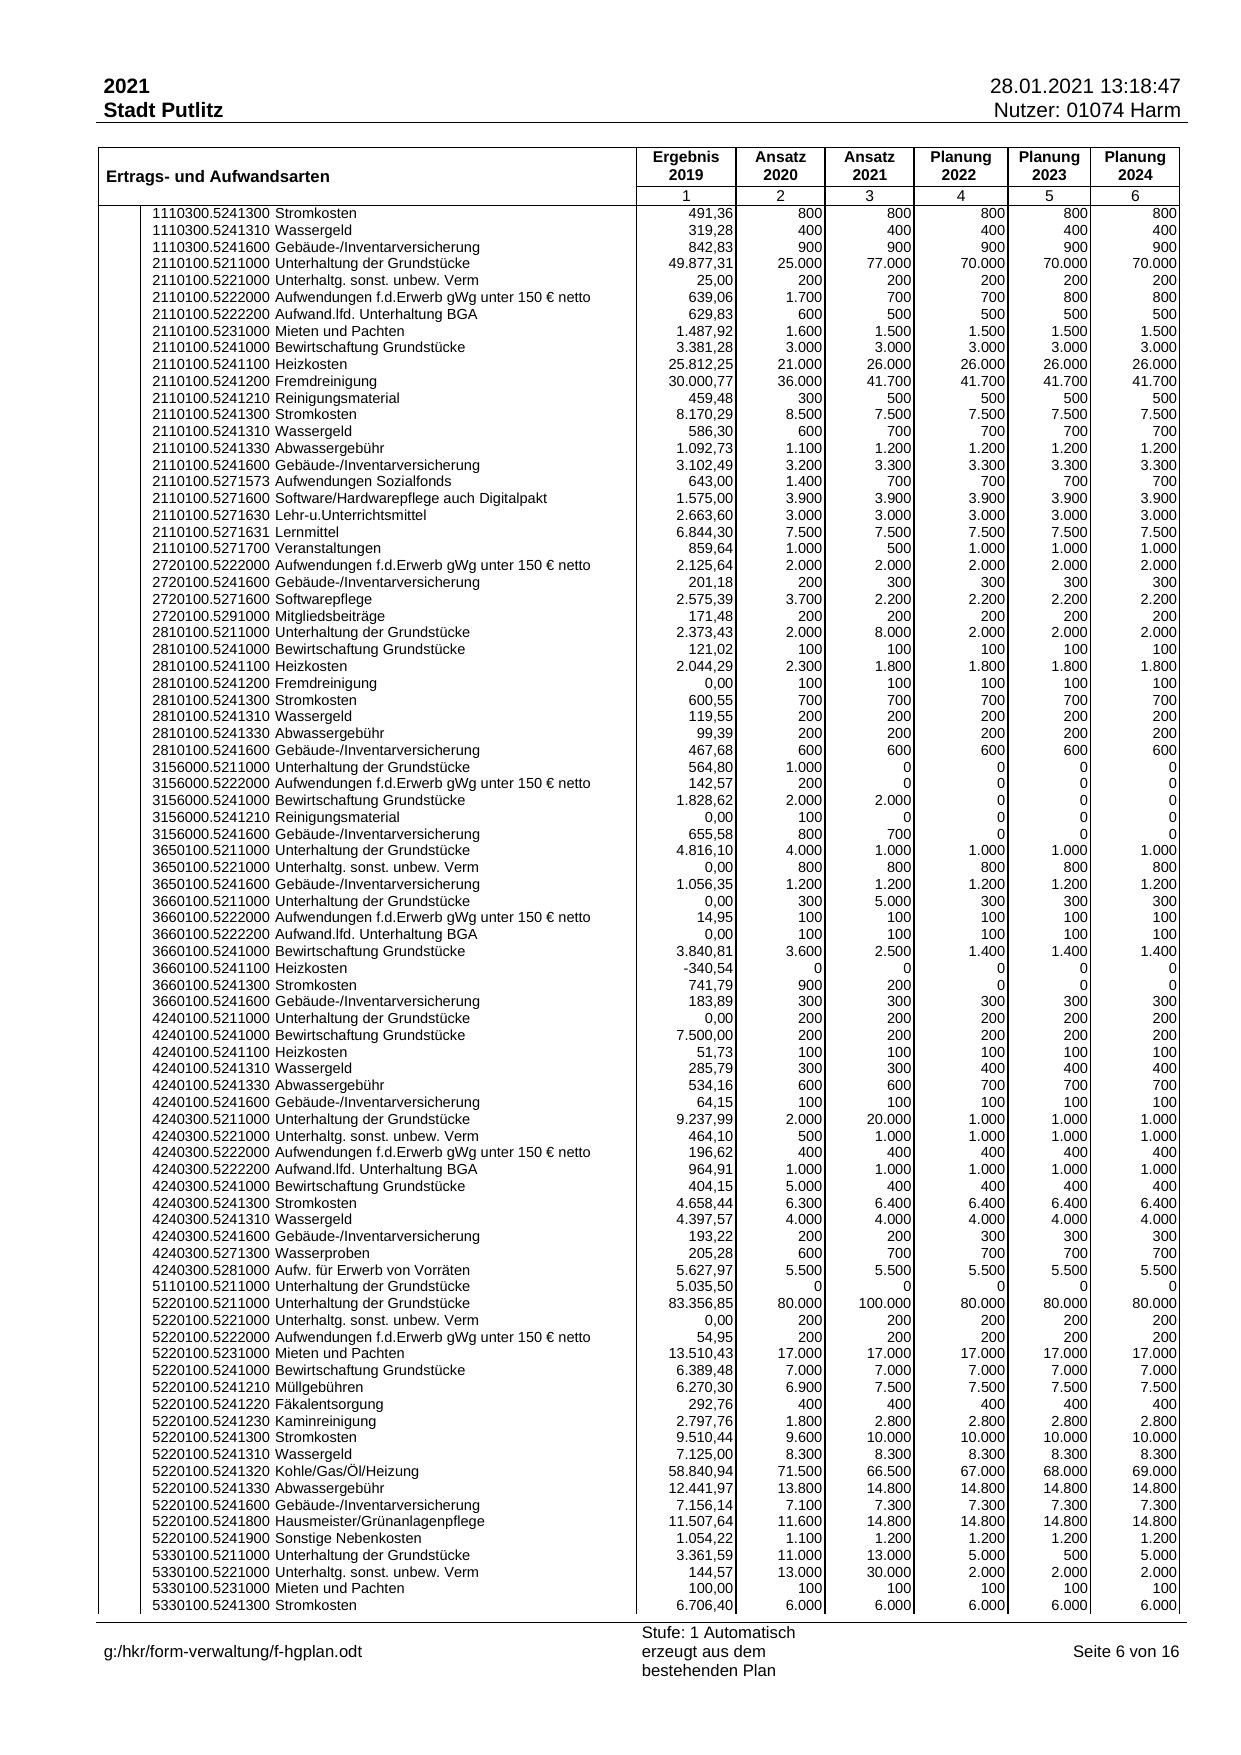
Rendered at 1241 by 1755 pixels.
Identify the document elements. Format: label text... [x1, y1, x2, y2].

table_cell 100 [1091, 909, 1179, 926]
table_cell 600 [1091, 741, 1179, 758]
table_cell 11.507,64 [637, 1513, 735, 1530]
table_cell 7.000 [1091, 1362, 1179, 1379]
table_cell 1110300.5241310 [141, 222, 270, 238]
table_cell 2110100.5241210 [141, 389, 270, 406]
table_cell 300 [737, 1060, 824, 1077]
table_cell 200 [826, 272, 913, 289]
table_cell [99, 440, 140, 456]
table_cell 100 [1009, 641, 1090, 658]
table_cell 500 [826, 540, 913, 557]
table_cell Bewirtschaftung Grundstücke [270, 1027, 636, 1043]
table_cell [99, 1211, 140, 1228]
table_cell 2110100.5222000 [141, 289, 270, 305]
table_cell 67.000 [915, 1463, 1007, 1479]
table_cell 300 [915, 574, 1007, 591]
table_cell 9.237,99 [637, 1110, 735, 1127]
table_cell [99, 1362, 140, 1379]
table_cell 83.356,85 [637, 1295, 735, 1312]
table_cell 7.500 [826, 406, 913, 423]
table_cell 600 [1009, 741, 1090, 758]
table_cell [99, 1127, 140, 1144]
table_cell 3660100.5222200 [141, 926, 270, 943]
table_cell 900 [826, 238, 913, 255]
table_cell 0 [915, 976, 1007, 993]
table_cell [99, 1379, 140, 1396]
table_cell 200 [1009, 708, 1090, 725]
table_cell 4240300.5211000 [141, 1110, 270, 1127]
table_cell 0 [915, 960, 1007, 976]
table_cell 300 [915, 893, 1007, 909]
table_cell 26.000 [1091, 356, 1179, 372]
table_cell 400 [826, 222, 913, 238]
table_cell 12.441,97 [637, 1479, 735, 1496]
table_cell [99, 607, 140, 624]
table_cell 6.300 [737, 1194, 824, 1211]
table_cell 183,89 [637, 993, 735, 1010]
table_cell 300 [826, 993, 913, 1010]
table_cell Mieten und Pachten [270, 1345, 636, 1362]
table_cell 17.000 [826, 1345, 913, 1362]
table_cell 6.400 [826, 1194, 913, 1211]
table_cell 2.000 [737, 1110, 824, 1127]
table_cell 0 [1009, 809, 1090, 825]
table_cell [99, 1027, 140, 1043]
table_cell 400 [737, 222, 824, 238]
table_cell 2810100.5241100 [141, 658, 270, 674]
table_cell 300 [1091, 1228, 1179, 1244]
table_cell Unterhaltung der Grundstücke [270, 842, 636, 859]
table_cell 600 [737, 423, 824, 439]
table_cell Bewirtschaftung Grundstücke [270, 641, 636, 658]
table_cell 1.200 [1009, 440, 1090, 456]
table_cell 100 [826, 926, 913, 943]
table_cell 1.000 [915, 842, 1007, 859]
table_cell 400 [737, 1396, 824, 1412]
table_cell 600 [737, 1077, 824, 1094]
table_cell 193,22 [637, 1228, 735, 1244]
table_cell 1.800 [1091, 658, 1179, 674]
table_cell 2.000 [915, 557, 1007, 574]
table_cell 5.000 [826, 893, 913, 909]
table_cell 25.000 [737, 255, 824, 272]
table_cell Bewirtschaftung Grundstücke [270, 1362, 636, 1379]
table_cell [99, 641, 140, 658]
table_cell 0 [1091, 809, 1179, 825]
table_cell Abwassergebühr [270, 1479, 636, 1496]
table_cell 700 [1091, 691, 1179, 708]
table_cell Heizkosten [270, 1043, 636, 1060]
table_cell 6.400 [915, 1194, 1007, 1211]
table_cell [99, 322, 140, 339]
table_cell 600 [915, 741, 1007, 758]
table_cell 14.800 [1091, 1513, 1179, 1530]
table_cell 100 [1009, 926, 1090, 943]
table_cell Gebäude-/Inventarversicherung [270, 993, 636, 1010]
table_cell 400 [1009, 222, 1090, 238]
table_cell 3.361,59 [637, 1546, 735, 1563]
table_cell 6.400 [1009, 1194, 1090, 1211]
table_cell 400 [826, 1144, 913, 1161]
table_cell 2110100.5241310 [141, 423, 270, 439]
table_cell 639,06 [637, 289, 735, 305]
table_cell 0 [915, 1278, 1007, 1295]
table_cell 200 [826, 1027, 913, 1043]
table_cell 7.100 [737, 1496, 824, 1513]
table_cell 467,68 [637, 741, 735, 758]
table_cell 2.663,60 [637, 507, 735, 523]
table_cell 700 [1091, 1077, 1179, 1094]
table_cell Software/Hardwarepflege auch Digitalpakt [270, 490, 636, 507]
table_cell 800 [1091, 206, 1179, 222]
table_cell -340,54 [637, 960, 735, 976]
table_cell 200 [737, 775, 824, 792]
table_cell [99, 1513, 140, 1530]
table_cell 1.000 [915, 540, 1007, 557]
table_cell 4240100.5241330 [141, 1077, 270, 1094]
table_cell 2810100.5241310 [141, 708, 270, 725]
table_cell 70.000 [915, 255, 1007, 272]
table_cell 1.200 [1009, 1530, 1090, 1546]
table_cell Fremdreinigung [270, 674, 636, 691]
table_cell 25,00 [637, 272, 735, 289]
table_cell 1.800 [915, 658, 1007, 674]
table_cell [99, 758, 140, 775]
table_cell 8.300 [915, 1446, 1007, 1463]
table_cell 800 [915, 206, 1007, 222]
table_cell [99, 389, 140, 406]
table_cell 5220100.5241300 [141, 1429, 270, 1446]
table_cell 2.000 [1091, 624, 1179, 641]
table_cell [99, 1412, 140, 1429]
table_cell 2.000 [915, 1563, 1007, 1580]
table_cell 0,00 [637, 1312, 735, 1328]
table_cell [99, 624, 140, 641]
table_cell 600 [826, 741, 913, 758]
table_cell [99, 859, 140, 876]
table_cell 0,00 [637, 809, 735, 825]
table_cell 3.600 [737, 943, 824, 959]
table_cell 500 [915, 305, 1007, 322]
table_cell 586,30 [637, 423, 735, 439]
table_cell 4240300.5221000 [141, 1127, 270, 1144]
table_cell 0 [915, 792, 1007, 808]
table_cell Unterhaltung der Grundstücke [270, 1278, 636, 1295]
table_cell 5330100.5211000 [141, 1546, 270, 1563]
table_cell [99, 1546, 140, 1563]
table_cell Unterhaltung der Grundstücke [270, 624, 636, 641]
table_cell [99, 1312, 140, 1328]
table_cell 1.700 [737, 289, 824, 305]
table_cell 500 [1091, 305, 1179, 322]
table_cell 41.700 [915, 373, 1007, 389]
table_cell Gebäude-/Inventarversicherung [270, 456, 636, 473]
table_cell 900 [915, 238, 1007, 255]
table_cell [99, 222, 140, 238]
table_cell 100 [737, 809, 824, 825]
table_cell 200 [915, 272, 1007, 289]
table_cell 2110100.5271630 [141, 507, 270, 523]
table_cell Wassergeld [270, 1060, 636, 1077]
table_cell 1.200 [1091, 1530, 1179, 1546]
table_cell 700 [737, 691, 824, 708]
table_cell 4240300.5241300 [141, 1194, 270, 1211]
table_cell 1.828,62 [637, 792, 735, 808]
table_cell 3156000.5241600 [141, 825, 270, 842]
table_cell 300 [737, 389, 824, 406]
table_cell 100 [915, 1043, 1007, 1060]
table_cell 3.700 [737, 591, 824, 607]
table_cell 5220100.5241800 [141, 1513, 270, 1530]
table_cell 100 [1009, 674, 1090, 691]
table_cell [99, 960, 140, 976]
table_cell 1.000 [826, 1161, 913, 1177]
table_cell [99, 1597, 140, 1613]
table_cell 200 [915, 708, 1007, 725]
table_cell [99, 206, 140, 222]
table_cell [99, 876, 140, 892]
table_cell [99, 1245, 140, 1261]
table_cell 7.156,14 [637, 1496, 735, 1513]
table_cell 13.000 [826, 1546, 913, 1563]
table_cell Heizkosten [270, 960, 636, 976]
table_header Planung 2024 [1091, 148, 1179, 186]
table_cell Gebäude-/Inventarversicherung [270, 1094, 636, 1110]
table_cell [99, 926, 140, 943]
table_cell [99, 1580, 140, 1597]
table_cell 100 [1091, 674, 1179, 691]
table_cell 2810100.5241000 [141, 641, 270, 658]
table_cell 3.000 [915, 339, 1007, 356]
table_cell 5220100.5241000 [141, 1362, 270, 1379]
table_cell 4.000 [915, 1211, 1007, 1228]
table_cell Sonstige Nebenkosten [270, 1530, 636, 1546]
table_cell 7.000 [737, 1362, 824, 1379]
table_cell 49.877,31 [637, 255, 735, 272]
table_cell 800 [826, 859, 913, 876]
table_cell 700 [826, 1245, 913, 1261]
table_cell 2720100.5241600 [141, 574, 270, 591]
table_cell 2.200 [826, 591, 913, 607]
table_cell 1.000 [1091, 1110, 1179, 1127]
table_cell 859,64 [637, 540, 735, 557]
table_cell Stromkosten [270, 691, 636, 708]
table_cell Stromkosten [270, 206, 636, 222]
table_cell 964,91 [637, 1161, 735, 1177]
table_cell 9.510,44 [637, 1429, 735, 1446]
table_cell 2110100.5222200 [141, 305, 270, 322]
table_cell 400 [737, 1144, 824, 1161]
table_cell 13.800 [737, 1479, 824, 1496]
table_cell 200 [737, 1228, 824, 1244]
table_cell 14,95 [637, 909, 735, 926]
table_cell 100 [915, 909, 1007, 926]
table_cell 3.000 [826, 507, 913, 523]
table_cell 41.700 [1009, 373, 1090, 389]
table_cell 1.000 [915, 1127, 1007, 1144]
table_cell 100 [1009, 1580, 1090, 1597]
table_cell 800 [737, 859, 824, 876]
table_cell 7.300 [915, 1496, 1007, 1513]
table_cell [99, 1144, 140, 1161]
table_cell [99, 1060, 140, 1077]
table_cell 700 [915, 473, 1007, 490]
table_cell 2.000 [1009, 1563, 1090, 1580]
table_cell 200 [915, 1312, 1007, 1328]
table_cell 3650100.5221000 [141, 859, 270, 876]
table_cell 17.000 [915, 1345, 1007, 1362]
table_cell 1.500 [826, 322, 913, 339]
table_cell 3 [826, 187, 913, 205]
table_header Planung 2023 [1009, 148, 1090, 186]
table_cell 2110100.5271573 [141, 473, 270, 490]
table_cell 500 [1009, 1546, 1090, 1563]
table_cell 200 [1009, 1010, 1090, 1027]
table_cell 400 [1091, 1144, 1179, 1161]
table_cell 459,48 [637, 389, 735, 406]
table_cell 534,16 [637, 1077, 735, 1094]
table_cell 1.800 [737, 1412, 824, 1429]
table_cell 300 [737, 993, 824, 1010]
table_cell 4240100.5241600 [141, 1094, 270, 1110]
table_cell 2110100.5271700 [141, 540, 270, 557]
table_cell 100 [826, 674, 913, 691]
table_cell 0,00 [637, 674, 735, 691]
table_cell Abwassergebühr [270, 1077, 636, 1094]
table_cell Reinigungsmaterial [270, 809, 636, 825]
table_cell 0 [915, 775, 1007, 792]
table_cell 0 [1009, 825, 1090, 842]
table_cell 4240300.5241310 [141, 1211, 270, 1228]
table_cell 100 [1091, 1580, 1179, 1597]
table_cell [99, 339, 140, 356]
table_cell 1.000 [1009, 842, 1090, 859]
table_cell 5.500 [1091, 1261, 1179, 1278]
table_cell 3.300 [826, 456, 913, 473]
table_cell 200 [737, 574, 824, 591]
table_cell [99, 708, 140, 725]
table_cell 7.000 [915, 1362, 1007, 1379]
table_cell 292,76 [637, 1396, 735, 1412]
table_cell 17.000 [1009, 1345, 1090, 1362]
table_cell Bewirtschaftung Grundstücke [270, 1178, 636, 1194]
table_cell [99, 775, 140, 792]
table_cell [99, 1278, 140, 1295]
table_cell 500 [826, 389, 913, 406]
table_cell 300 [826, 1060, 913, 1077]
table_cell [99, 674, 140, 691]
table_cell 7.500 [737, 524, 824, 540]
table_cell 8.500 [737, 406, 824, 423]
table_cell 2110100.5271631 [141, 524, 270, 540]
table_cell 1.000 [1009, 540, 1090, 557]
table_cell 4.000 [737, 842, 824, 859]
table_cell Fäkalentsorgung [270, 1396, 636, 1412]
table_cell Gebäude-/Inventarversicherung [270, 825, 636, 842]
table_cell 2.500 [826, 943, 913, 959]
table_cell [99, 1261, 140, 1278]
table_cell 3.000 [1009, 339, 1090, 356]
table_cell 1.000 [826, 1127, 913, 1144]
table_cell [99, 373, 140, 389]
table_cell 400 [1009, 1396, 1090, 1412]
table_cell 3.900 [1091, 490, 1179, 507]
table_cell 2 [737, 187, 824, 205]
table_cell 200 [915, 1027, 1007, 1043]
table_cell 1.600 [737, 322, 824, 339]
table_cell 500 [826, 305, 913, 322]
table_cell 17.000 [737, 1345, 824, 1362]
table_cell 1.000 [1091, 1127, 1179, 1144]
table_cell 700 [1091, 1245, 1179, 1261]
table_cell 200 [737, 1329, 824, 1345]
table_cell 500 [737, 1127, 824, 1144]
table_cell 200 [1091, 1010, 1179, 1027]
table_cell Fremdreinigung [270, 373, 636, 389]
table_cell 200 [1009, 272, 1090, 289]
table_cell 200 [915, 607, 1007, 624]
table_cell Wassergeld [270, 423, 636, 439]
table_cell 80.000 [1009, 1295, 1090, 1312]
table_cell Aufw. für Erwerb von Vorräten [270, 1261, 636, 1278]
table_cell Bewirtschaftung Grundstücke [270, 339, 636, 356]
table_cell 900 [1091, 238, 1179, 255]
table_cell Aufwand.lfd. Unterhaltung BGA [270, 926, 636, 943]
table_cell 200 [826, 1312, 913, 1328]
table_cell 800 [1091, 859, 1179, 876]
table_cell 200 [1009, 607, 1090, 624]
table_cell Wassergeld [270, 222, 636, 238]
table_cell 700 [826, 825, 913, 842]
table_cell 200 [826, 1228, 913, 1244]
table_cell 400 [1009, 1060, 1090, 1077]
table_cell 5220100.5241600 [141, 1496, 270, 1513]
table_cell 2810100.5241300 [141, 691, 270, 708]
table_cell 3660100.5241100 [141, 960, 270, 976]
table_cell Heizkosten [270, 658, 636, 674]
table_cell 68.000 [1009, 1463, 1090, 1479]
table_cell 0 [1091, 1278, 1179, 1295]
table_cell 200 [826, 607, 913, 624]
table_cell 3156000.5211000 [141, 758, 270, 775]
table_cell [99, 305, 140, 322]
table_cell 7.300 [826, 1496, 913, 1513]
table_cell [99, 557, 140, 574]
table_cell 800 [1009, 289, 1090, 305]
table_cell 8.170,29 [637, 406, 735, 423]
table_cell 800 [826, 206, 913, 222]
table_cell 0 [1091, 825, 1179, 842]
table_cell 300 [1091, 893, 1179, 909]
table_cell 2810100.5241600 [141, 741, 270, 758]
table_cell 3650100.5211000 [141, 842, 270, 859]
table_cell 100 [737, 909, 824, 926]
table_cell 800 [737, 206, 824, 222]
table_cell Unterhaltg. sonst. unbew. Verm [270, 272, 636, 289]
table_cell 200 [737, 708, 824, 725]
table_cell 600,55 [637, 691, 735, 708]
table_cell 1.200 [826, 1530, 913, 1546]
table_cell 0 [826, 809, 913, 825]
table_cell Unterhaltung der Grundstücke [270, 1010, 636, 1027]
table_cell 3660100.5241300 [141, 976, 270, 993]
table_cell 700 [826, 691, 913, 708]
table_cell 629,83 [637, 305, 735, 322]
table_cell Abwassergebühr [270, 440, 636, 456]
table_cell 200 [1091, 607, 1179, 624]
table_cell [99, 507, 140, 523]
table_cell 6.000 [1091, 1597, 1179, 1613]
table_cell 500 [1009, 305, 1090, 322]
table_cell 1.000 [1091, 1161, 1179, 1177]
table_cell 80.000 [737, 1295, 824, 1312]
table_cell 2.800 [826, 1412, 913, 1429]
table_cell 5220100.5241900 [141, 1530, 270, 1546]
table_cell 3.381,28 [637, 339, 735, 356]
table_cell Hausmeister/Grünanlagenpflege [270, 1513, 636, 1530]
table_cell Gebäude-/Inventarversicherung [270, 238, 636, 255]
table_cell 5220100.5241320 [141, 1463, 270, 1479]
table_cell [99, 691, 140, 708]
table_cell 300 [737, 893, 824, 909]
table_cell 3.000 [915, 507, 1007, 523]
table_cell [99, 540, 140, 557]
table_cell 200 [1091, 272, 1179, 289]
table_cell 1 [637, 187, 735, 205]
table_cell 100 [915, 641, 1007, 658]
table_cell 1.000 [737, 540, 824, 557]
table_cell 285,79 [637, 1060, 735, 1077]
table_cell 5220100.5231000 [141, 1345, 270, 1362]
table_cell 26.000 [826, 356, 913, 372]
table_cell 2110100.5241600 [141, 456, 270, 473]
table_cell 100 [737, 1580, 824, 1597]
table_cell 3660100.5241600 [141, 993, 270, 1010]
table_cell 100 [737, 926, 824, 943]
table_cell 400 [915, 1178, 1007, 1194]
table_cell 13.510,43 [637, 1345, 735, 1362]
table_cell 4240300.5222000 [141, 1144, 270, 1161]
table_cell 4240300.5241600 [141, 1228, 270, 1244]
table_cell 700 [826, 423, 913, 439]
table_cell [99, 574, 140, 591]
table_cell 200 [915, 1329, 1007, 1345]
table_cell 200 [1091, 1329, 1179, 1345]
table_cell 1.200 [915, 440, 1007, 456]
table_cell 200 [1091, 725, 1179, 741]
table_cell [99, 1194, 140, 1211]
table_cell 6.844,30 [637, 524, 735, 540]
table_cell 11.000 [737, 1546, 824, 1563]
table_cell 300 [1091, 574, 1179, 591]
table_cell 5220100.5221000 [141, 1312, 270, 1328]
table_cell 5220100.5241330 [141, 1479, 270, 1496]
table_cell 70.000 [1009, 255, 1090, 272]
table_cell 2110100.5241100 [141, 356, 270, 372]
table_cell 500 [1091, 389, 1179, 406]
table_cell 400 [915, 1144, 1007, 1161]
table_cell 700 [1091, 423, 1179, 439]
table_cell [99, 423, 140, 439]
table_cell 0 [1009, 758, 1090, 775]
table_cell 14.800 [915, 1479, 1007, 1496]
table_cell 3.900 [826, 490, 913, 507]
table_cell 51,73 [637, 1043, 735, 1060]
table_cell 36.000 [737, 373, 824, 389]
table_cell 1110300.5241300 [141, 206, 270, 222]
table_cell 0 [1009, 976, 1090, 993]
table_cell 54,95 [637, 1329, 735, 1345]
table_cell 200 [1009, 725, 1090, 741]
table_cell 100 [826, 1094, 913, 1110]
table_cell Wasserproben [270, 1245, 636, 1261]
table_cell 400 [1091, 222, 1179, 238]
table_cell Unterhaltg. sonst. unbew. Verm [270, 1127, 636, 1144]
table_cell 1.400 [915, 943, 1007, 959]
table_cell 0 [1091, 792, 1179, 808]
table_cell 1.200 [1091, 440, 1179, 456]
table_cell [99, 976, 140, 993]
table_cell [99, 1043, 140, 1060]
table_cell 404,15 [637, 1178, 735, 1194]
table_cell 464,10 [637, 1127, 735, 1144]
table_cell 1.092,73 [637, 440, 735, 456]
table_cell 700 [1009, 691, 1090, 708]
table_cell 900 [1009, 238, 1090, 255]
table_cell 0 [826, 960, 913, 976]
table_cell 400 [826, 1178, 913, 1194]
table_cell 10.000 [826, 1429, 913, 1446]
table_cell 2.797,76 [637, 1412, 735, 1429]
table_cell 5110100.5211000 [141, 1278, 270, 1295]
table_cell 7.500 [915, 524, 1007, 540]
table_cell 5.500 [915, 1261, 1007, 1278]
table_cell Unterhaltung der Grundstücke [270, 1110, 636, 1127]
table_cell [99, 289, 140, 305]
table_cell Reinigungsmaterial [270, 389, 636, 406]
table_cell 200 [915, 725, 1007, 741]
table_cell 6.389,48 [637, 1362, 735, 1379]
table_cell 2.200 [1091, 591, 1179, 607]
table_cell 0 [737, 1278, 824, 1295]
table_cell 14.800 [826, 1513, 913, 1530]
table_cell 2.000 [915, 624, 1007, 641]
table_cell [99, 272, 140, 289]
table_cell 100 [737, 1094, 824, 1110]
table_cell 77.000 [826, 255, 913, 272]
table_cell 500 [915, 389, 1007, 406]
table_cell [99, 1479, 140, 1496]
table_cell [99, 356, 140, 372]
table_cell 4.658,44 [637, 1194, 735, 1211]
table_cell 200 [737, 1312, 824, 1328]
table_cell 1.000 [1009, 1161, 1090, 1177]
table_cell 100 [1091, 1043, 1179, 1060]
table_cell 100 [915, 1580, 1007, 1597]
table_cell 2.373,43 [637, 624, 735, 641]
table_cell 0 [1091, 758, 1179, 775]
table_cell [99, 255, 140, 272]
table_cell 7.500 [826, 1379, 913, 1396]
table_cell Veranstaltungen [270, 540, 636, 557]
table_cell 7.500 [1009, 524, 1090, 540]
table_cell 400 [1091, 1178, 1179, 1194]
table_cell 7.500 [1009, 406, 1090, 423]
table_cell Heizkosten [270, 356, 636, 372]
table_cell [99, 1446, 140, 1463]
table_cell [99, 993, 140, 1010]
table_cell 200 [826, 1010, 913, 1027]
table_cell 100 [826, 1043, 913, 1060]
table_cell 0 [1009, 792, 1090, 808]
table_cell 1.200 [1091, 876, 1179, 892]
table_cell 200 [737, 725, 824, 741]
table_cell 1.000 [737, 758, 824, 775]
table_cell Bewirtschaftung Grundstücke [270, 943, 636, 959]
table_cell 5330100.5221000 [141, 1563, 270, 1580]
table_cell Bewirtschaftung Grundstücke [270, 792, 636, 808]
table_cell 70.000 [1091, 255, 1179, 272]
table_cell Stromkosten [270, 1194, 636, 1211]
table_header Ansatz 2021 [826, 148, 913, 186]
table_cell 9.600 [737, 1429, 824, 1446]
table_cell 700 [915, 1245, 1007, 1261]
table_cell 6 [1091, 187, 1179, 205]
table_cell 700 [1009, 423, 1090, 439]
table_cell 700 [826, 473, 913, 490]
table_cell 8.300 [737, 1446, 824, 1463]
table_cell 100 [826, 641, 913, 658]
table_cell 1110300.5241600 [141, 238, 270, 255]
table_cell Unterhaltung der Grundstücke [270, 1546, 636, 1563]
table_cell 100 [915, 926, 1007, 943]
table_cell 491,36 [637, 206, 735, 222]
table_cell 800 [1091, 289, 1179, 305]
table_cell 0 [1091, 960, 1179, 976]
table_cell 5220100.5241310 [141, 1446, 270, 1463]
table_cell 900 [737, 976, 824, 993]
table_cell 100 [737, 641, 824, 658]
table_cell 100 [915, 1094, 1007, 1110]
table_cell 7.500,00 [637, 1027, 735, 1043]
table_cell 1.000 [1009, 1127, 1090, 1144]
table_cell 2110100.5241000 [141, 339, 270, 356]
table_cell 2810100.5241330 [141, 725, 270, 741]
table_cell 3.000 [737, 339, 824, 356]
table_cell 196,62 [637, 1144, 735, 1161]
table_cell 119,55 [637, 708, 735, 725]
table_cell 21.000 [737, 356, 824, 372]
table_cell 100 [1009, 1094, 1090, 1110]
table_cell Aufwendungen f.d.Erwerb gWg unter 150 € netto [270, 1329, 636, 1345]
table_cell 2.000 [1091, 557, 1179, 574]
table_cell Müllgebühren [270, 1379, 636, 1396]
table_cell 0 [915, 809, 1007, 825]
table_cell 5.500 [826, 1261, 913, 1278]
table_cell 0 [1091, 976, 1179, 993]
table_cell 2.000 [1009, 624, 1090, 641]
table_cell 3.000 [1091, 339, 1179, 356]
table_cell 41.700 [1091, 373, 1179, 389]
table_cell 200 [1009, 1312, 1090, 1328]
table_cell 30.000 [826, 1563, 913, 1580]
table_cell 2720100.5291000 [141, 607, 270, 624]
table_cell [99, 1396, 140, 1412]
table_cell 99,39 [637, 725, 735, 741]
table_cell 1.500 [915, 322, 1007, 339]
table_cell 6.000 [915, 1597, 1007, 1613]
table_cell Abwassergebühr [270, 725, 636, 741]
table_cell Aufwand.lfd. Unterhaltung BGA [270, 305, 636, 322]
table_cell 2.000 [737, 624, 824, 641]
table_cell 200 [1091, 1027, 1179, 1043]
table_cell Mitgliedsbeiträge [270, 607, 636, 624]
table_cell [99, 406, 140, 423]
table_cell 5220100.5241210 [141, 1379, 270, 1396]
table_cell 2110100.5231000 [141, 322, 270, 339]
table_cell [99, 1094, 140, 1110]
table_cell Unterhaltung der Grundstücke [270, 255, 636, 272]
table_cell Gebäude-/Inventarversicherung [270, 1496, 636, 1513]
table_cell 2.800 [1009, 1412, 1090, 1429]
table_cell Wassergeld [270, 1446, 636, 1463]
table_cell Lehr-u.Unterrichtsmittel [270, 507, 636, 523]
table_cell 800 [1009, 859, 1090, 876]
table_cell 100 [1009, 909, 1090, 926]
table_cell Unterhaltg. sonst. unbew. Verm [270, 859, 636, 876]
table_cell 2110100.5241330 [141, 440, 270, 456]
table_cell 1.400 [737, 473, 824, 490]
table_cell 200 [915, 1010, 1007, 1027]
table_cell [99, 792, 140, 808]
table_cell 200 [826, 1329, 913, 1345]
table_cell Wassergeld [270, 708, 636, 725]
table_cell 800 [1009, 206, 1090, 222]
table_cell 142,57 [637, 775, 735, 792]
table_cell 6.000 [737, 1597, 824, 1613]
table_cell 5220100.5241220 [141, 1396, 270, 1412]
table_cell 3.000 [1009, 507, 1090, 523]
table_cell 4240100.5211000 [141, 1010, 270, 1027]
table_cell 0 [826, 1278, 913, 1295]
table_cell 2.125,64 [637, 557, 735, 574]
table_cell 2.000 [737, 792, 824, 808]
table_cell Aufwendungen Sozialfonds [270, 473, 636, 490]
table_cell 2110100.5271600 [141, 490, 270, 507]
table_cell [99, 1161, 140, 1177]
table_cell 200 [737, 272, 824, 289]
table_cell 3.102,49 [637, 456, 735, 473]
table_cell Aufwendungen f.d.Erwerb gWg unter 150 € netto [270, 909, 636, 926]
table_cell 5.035,50 [637, 1278, 735, 1295]
table_cell 4240300.5271300 [141, 1245, 270, 1261]
table_cell 41.700 [826, 373, 913, 389]
table_cell Unterhaltung der Grundstücke [270, 758, 636, 775]
table_cell [99, 1010, 140, 1027]
table_cell 171,48 [637, 607, 735, 624]
table_cell 14.800 [1091, 1479, 1179, 1496]
table_cell Unterhaltg. sonst. unbew. Verm [270, 1563, 636, 1580]
table_cell 3.900 [737, 490, 824, 507]
table_cell 3650100.5241600 [141, 876, 270, 892]
table_cell 100 [737, 1043, 824, 1060]
table_cell 400 [1091, 1060, 1179, 1077]
table_cell 5.500 [737, 1261, 824, 1278]
table_cell 3.000 [1091, 507, 1179, 523]
table_cell 0 [1009, 960, 1090, 976]
table_cell 800 [737, 825, 824, 842]
table_cell 300 [1009, 893, 1090, 909]
table_cell 600 [737, 305, 824, 322]
table_cell 700 [915, 1077, 1007, 1094]
table_cell 3.300 [1091, 456, 1179, 473]
table_cell 14.800 [1009, 1479, 1090, 1496]
table_cell [99, 893, 140, 909]
table_cell 100 [826, 1580, 913, 1597]
table_cell 200 [1091, 1312, 1179, 1328]
table_cell 1.200 [737, 876, 824, 892]
table_cell Stromkosten [270, 1429, 636, 1446]
table_cell 5330100.5231000 [141, 1580, 270, 1597]
table_cell 655,58 [637, 825, 735, 842]
table_cell 1.000 [915, 1110, 1007, 1127]
table_cell 1.000 [1009, 1110, 1090, 1127]
table_cell 4240300.5241000 [141, 1178, 270, 1194]
table_cell Aufwendungen f.d.Erwerb gWg unter 150 € netto [270, 289, 636, 305]
table_cell 3.000 [737, 507, 824, 523]
table_cell Kaminreinigung [270, 1412, 636, 1429]
table_cell 319,28 [637, 222, 735, 238]
table_cell 26.000 [1009, 356, 1090, 372]
table_cell Mieten und Pachten [270, 1580, 636, 1597]
table_cell 4 [915, 187, 1007, 205]
table_cell Stromkosten [270, 976, 636, 993]
table_cell 13.000 [737, 1563, 824, 1580]
table_cell 30.000,77 [637, 373, 735, 389]
table_cell [99, 238, 140, 255]
table_cell [99, 524, 140, 540]
table_cell Gebäude-/Inventarversicherung [270, 876, 636, 892]
table_cell 0 [737, 960, 824, 976]
table_cell 3156000.5241210 [141, 809, 270, 825]
table_cell 200 [737, 1027, 824, 1043]
table_cell 300 [1091, 993, 1179, 1010]
table_cell 200 [826, 725, 913, 741]
table_cell 4.397,57 [637, 1211, 735, 1228]
table_cell 700 [1009, 1245, 1090, 1261]
table_cell 11.600 [737, 1513, 824, 1530]
table_cell 300 [915, 1228, 1007, 1244]
table_cell 2.575,39 [637, 591, 735, 607]
table_cell 400 [1091, 1396, 1179, 1412]
table_cell 700 [915, 691, 1007, 708]
table_cell [99, 1295, 140, 1312]
table_cell 1.200 [915, 1530, 1007, 1546]
table_cell 201,18 [637, 574, 735, 591]
table_cell 4240100.5241310 [141, 1060, 270, 1077]
table_cell [99, 1178, 140, 1194]
table_cell 700 [1009, 473, 1090, 490]
table_cell 1.000 [826, 842, 913, 859]
table_cell 2.000 [737, 557, 824, 574]
table_cell 2.000 [826, 792, 913, 808]
table_cell 14.800 [826, 1479, 913, 1496]
table_cell 4.000 [737, 1211, 824, 1228]
table_cell [99, 809, 140, 825]
table_cell 600 [737, 741, 824, 758]
table_header Ergebnis 2019 [637, 148, 735, 186]
table_cell 3.200 [737, 456, 824, 473]
table_cell 200 [1009, 1329, 1090, 1345]
table_cell 7.000 [1009, 1362, 1090, 1379]
table_cell 0 [826, 758, 913, 775]
table_cell 5220100.5211000 [141, 1295, 270, 1312]
table_cell 3660100.5241000 [141, 943, 270, 959]
table_cell 1.000 [915, 1161, 1007, 1177]
table_cell 100.000 [826, 1295, 913, 1312]
table_cell 4240100.5241100 [141, 1043, 270, 1060]
table_cell 7.300 [1091, 1496, 1179, 1513]
table_cell 900 [737, 238, 824, 255]
table_cell 5.627,97 [637, 1261, 735, 1278]
table_cell 7.500 [1091, 406, 1179, 423]
table_cell 800 [915, 859, 1007, 876]
table_cell 4.000 [1009, 1211, 1090, 1228]
table_cell 100,00 [637, 1580, 735, 1597]
table_cell Stromkosten [270, 1597, 636, 1613]
table_cell 3660100.5211000 [141, 893, 270, 909]
table_cell 10.000 [1009, 1429, 1090, 1446]
table_cell 100 [1091, 926, 1179, 943]
table_cell [99, 943, 140, 959]
table_cell 2.044,29 [637, 658, 735, 674]
table_cell 200 [826, 708, 913, 725]
table_cell [99, 1563, 140, 1580]
table_cell 1.100 [737, 440, 824, 456]
table_cell 4240300.5281000 [141, 1261, 270, 1278]
table_cell 3.900 [1009, 490, 1090, 507]
table_cell 2.300 [737, 658, 824, 674]
table_cell 7.300 [1009, 1496, 1090, 1513]
table_cell [99, 456, 140, 473]
table_cell 6.000 [1009, 1597, 1090, 1613]
table_cell 2.800 [915, 1412, 1007, 1429]
table_cell 300 [1009, 574, 1090, 591]
table_cell 1.800 [1009, 658, 1090, 674]
table_cell 10.000 [1091, 1429, 1179, 1446]
table_cell 2110100.5241300 [141, 406, 270, 423]
table_cell 700 [915, 289, 1007, 305]
table_cell [99, 490, 140, 507]
table_cell [99, 725, 140, 741]
table_cell 700 [1091, 473, 1179, 490]
table_cell 8.300 [1009, 1446, 1090, 1463]
table_cell 100 [826, 909, 913, 926]
table_cell 600 [737, 1245, 824, 1261]
table_cell 2110100.5221000 [141, 272, 270, 289]
table_cell 1.200 [1009, 876, 1090, 892]
table_cell 7.500 [1009, 1379, 1090, 1396]
table_cell 64,15 [637, 1094, 735, 1110]
table_cell 7.500 [915, 1379, 1007, 1396]
table_cell 2.000 [1009, 557, 1090, 574]
table_cell 700 [1009, 1077, 1090, 1094]
table_cell 25.812,25 [637, 356, 735, 372]
table_cell 100 [737, 674, 824, 691]
table_cell Aufwendungen f.d.Erwerb gWg unter 150 € netto [270, 557, 636, 574]
table_cell Mieten und Pachten [270, 322, 636, 339]
table_cell 700 [915, 423, 1007, 439]
table_cell 400 [826, 1396, 913, 1412]
table_cell 6.400 [1091, 1194, 1179, 1211]
table_header Ertrags- und Aufwandsarten [99, 148, 636, 205]
table_cell 0 [915, 825, 1007, 842]
table_cell 200 [737, 1010, 824, 1027]
table_cell 300 [1009, 1228, 1090, 1244]
table_cell 500 [1009, 389, 1090, 406]
table_cell 2720100.5271600 [141, 591, 270, 607]
table_cell Stromkosten [270, 406, 636, 423]
table_cell Aufwand.lfd. Unterhaltung BGA [270, 1161, 636, 1177]
table_cell Aufwendungen f.d.Erwerb gWg unter 150 € netto [270, 1144, 636, 1161]
table_cell 80.000 [915, 1295, 1007, 1312]
table_cell Unterhaltung der Grundstücke [270, 893, 636, 909]
table_cell 0 [826, 775, 913, 792]
table_cell Aufwendungen f.d.Erwerb gWg unter 150 € netto [270, 775, 636, 792]
table_cell 66.500 [826, 1463, 913, 1479]
table_cell 741,79 [637, 976, 735, 993]
table_cell 8.000 [826, 624, 913, 641]
table_cell [99, 1077, 140, 1094]
table_cell 2720100.5222000 [141, 557, 270, 574]
table_cell 0 [1091, 775, 1179, 792]
table_cell Lernmittel [270, 524, 636, 540]
table_cell 5330100.5241300 [141, 1597, 270, 1613]
table_cell 1.200 [826, 440, 913, 456]
table_cell 4.000 [826, 1211, 913, 1228]
table_cell 144,57 [637, 1563, 735, 1580]
table_cell 5.000 [737, 1178, 824, 1194]
table_cell 7.500 [1091, 524, 1179, 540]
table_cell 2110100.5241200 [141, 373, 270, 389]
table_cell 700 [826, 289, 913, 305]
table_cell 300 [915, 993, 1007, 1010]
table_cell 200 [1091, 708, 1179, 725]
table_cell 2.000 [1091, 1563, 1179, 1580]
table_cell 1.000 [737, 1161, 824, 1177]
table_cell [99, 909, 140, 926]
table_cell 14.800 [915, 1513, 1007, 1530]
table_cell 20.000 [826, 1110, 913, 1127]
table_cell 6.900 [737, 1379, 824, 1396]
table_cell 100 [1091, 641, 1179, 658]
table_cell 0,00 [637, 926, 735, 943]
table_cell 7.500 [826, 524, 913, 540]
table_cell [99, 1496, 140, 1513]
table_cell 69.000 [1091, 1463, 1179, 1479]
table_cell 1.500 [1091, 322, 1179, 339]
table_cell [99, 1429, 140, 1446]
table_cell 200 [1009, 1027, 1090, 1043]
table_cell [99, 1463, 140, 1479]
table_cell 1.487,92 [637, 322, 735, 339]
table_cell 8.300 [826, 1446, 913, 1463]
table_cell [99, 741, 140, 758]
table_cell 2110100.5211000 [141, 255, 270, 272]
table_cell 3156000.5222000 [141, 775, 270, 792]
table_cell 6.000 [826, 1597, 913, 1613]
table_cell 564,80 [637, 758, 735, 775]
table_cell 4.000 [1091, 1211, 1179, 1228]
table_cell [99, 825, 140, 842]
table_cell Gebäude-/Inventarversicherung [270, 1228, 636, 1244]
table_header Planung 2022 [915, 148, 1007, 186]
table_cell 100 [1009, 1043, 1090, 1060]
table_cell [99, 1329, 140, 1345]
table_cell 400 [915, 1396, 1007, 1412]
table_cell 5.000 [915, 1546, 1007, 1563]
table_cell Kohle/Gas/Öl/Heizung [270, 1463, 636, 1479]
table_cell 3156000.5241000 [141, 792, 270, 808]
table_cell 5220100.5222000 [141, 1329, 270, 1345]
table_cell 17.000 [1091, 1345, 1179, 1362]
table_cell 1.056,35 [637, 876, 735, 892]
table_cell 2.200 [1009, 591, 1090, 607]
table_cell 3660100.5222000 [141, 909, 270, 926]
table_cell 1.575,00 [637, 490, 735, 507]
table_cell 71.500 [737, 1463, 824, 1479]
table_cell 6.270,30 [637, 1379, 735, 1396]
table_cell 4240300.5222200 [141, 1161, 270, 1177]
table_cell 0,00 [637, 859, 735, 876]
table_cell 1.400 [1091, 943, 1179, 959]
table_cell 2810100.5241200 [141, 674, 270, 691]
table_cell 400 [1009, 1144, 1090, 1161]
table_cell 4.816,10 [637, 842, 735, 859]
table_cell 2.200 [915, 591, 1007, 607]
table_cell Wassergeld [270, 1211, 636, 1228]
table_cell 5220100.5241230 [141, 1412, 270, 1429]
table_cell 10.000 [915, 1429, 1007, 1446]
table_cell 1.000 [1091, 540, 1179, 557]
table_cell 0 [1009, 775, 1090, 792]
table_cell 3.840,81 [637, 943, 735, 959]
table_cell 7.500 [915, 406, 1007, 423]
table_cell 4240100.5241000 [141, 1027, 270, 1043]
table_cell 3.900 [915, 490, 1007, 507]
table_cell 80.000 [1091, 1295, 1179, 1312]
table_cell 3.300 [915, 456, 1007, 473]
table_cell 1.200 [915, 876, 1007, 892]
table_cell [99, 842, 140, 859]
table_cell 842,83 [637, 238, 735, 255]
table_cell 3.300 [1009, 456, 1090, 473]
table_cell 205,28 [637, 1245, 735, 1261]
table_cell [99, 1110, 140, 1127]
table_cell 0 [1009, 1278, 1090, 1295]
table_cell 5 [1009, 187, 1090, 205]
table_cell 7.125,00 [637, 1446, 735, 1463]
table_cell 400 [1009, 1178, 1090, 1194]
table_cell 2.000 [826, 557, 913, 574]
table_cell [99, 1228, 140, 1244]
table_cell 400 [915, 1060, 1007, 1077]
table_cell 121,02 [637, 641, 735, 658]
table_cell 26.000 [915, 356, 1007, 372]
table_cell Gebäude-/Inventarversicherung [270, 741, 636, 758]
table_cell 100 [915, 674, 1007, 691]
table_cell 58.840,94 [637, 1463, 735, 1479]
table_cell 600 [826, 1077, 913, 1094]
table_cell 5.500 [1009, 1261, 1090, 1278]
table_cell 1.500 [1009, 322, 1090, 339]
table_cell [99, 1530, 140, 1546]
table_cell 14.800 [1009, 1513, 1090, 1530]
table_cell 7.500 [1091, 1379, 1179, 1396]
table_cell 400 [915, 222, 1007, 238]
table_cell 1.800 [826, 658, 913, 674]
table_cell 1.000 [1091, 842, 1179, 859]
table_cell 100 [1091, 1094, 1179, 1110]
table_cell [99, 591, 140, 607]
table_cell 1.054,22 [637, 1530, 735, 1546]
table_cell 643,00 [637, 473, 735, 490]
table_cell [99, 658, 140, 674]
table_header Ansatz 2020 [737, 148, 824, 186]
table_cell 2.800 [1091, 1412, 1179, 1429]
table_cell 0 [915, 758, 1007, 775]
table_cell Gebäude-/Inventarversicherung [270, 574, 636, 591]
table_cell 0,00 [637, 893, 735, 909]
table_cell 2810100.5211000 [141, 624, 270, 641]
table_cell Unterhaltg. sonst. unbew. Verm [270, 1312, 636, 1328]
table_cell Softwarepflege [270, 591, 636, 607]
table_cell [99, 473, 140, 490]
table_cell 5.000 [1091, 1546, 1179, 1563]
table_cell 3.000 [826, 339, 913, 356]
table_cell 8.300 [1091, 1446, 1179, 1463]
table_cell 1.200 [826, 876, 913, 892]
table_cell 300 [1009, 993, 1090, 1010]
table_cell Unterhaltung der Grundstücke [270, 1295, 636, 1312]
table_cell [99, 1345, 140, 1362]
table_cell 1.100 [737, 1530, 824, 1546]
table_cell 300 [826, 574, 913, 591]
table_cell 200 [826, 976, 913, 993]
table_cell 200 [737, 607, 824, 624]
table_cell 1.400 [1009, 943, 1090, 959]
table_cell 6.706,40 [637, 1597, 735, 1613]
table_cell 7.000 [826, 1362, 913, 1379]
table_cell 0,00 [637, 1010, 735, 1027]
